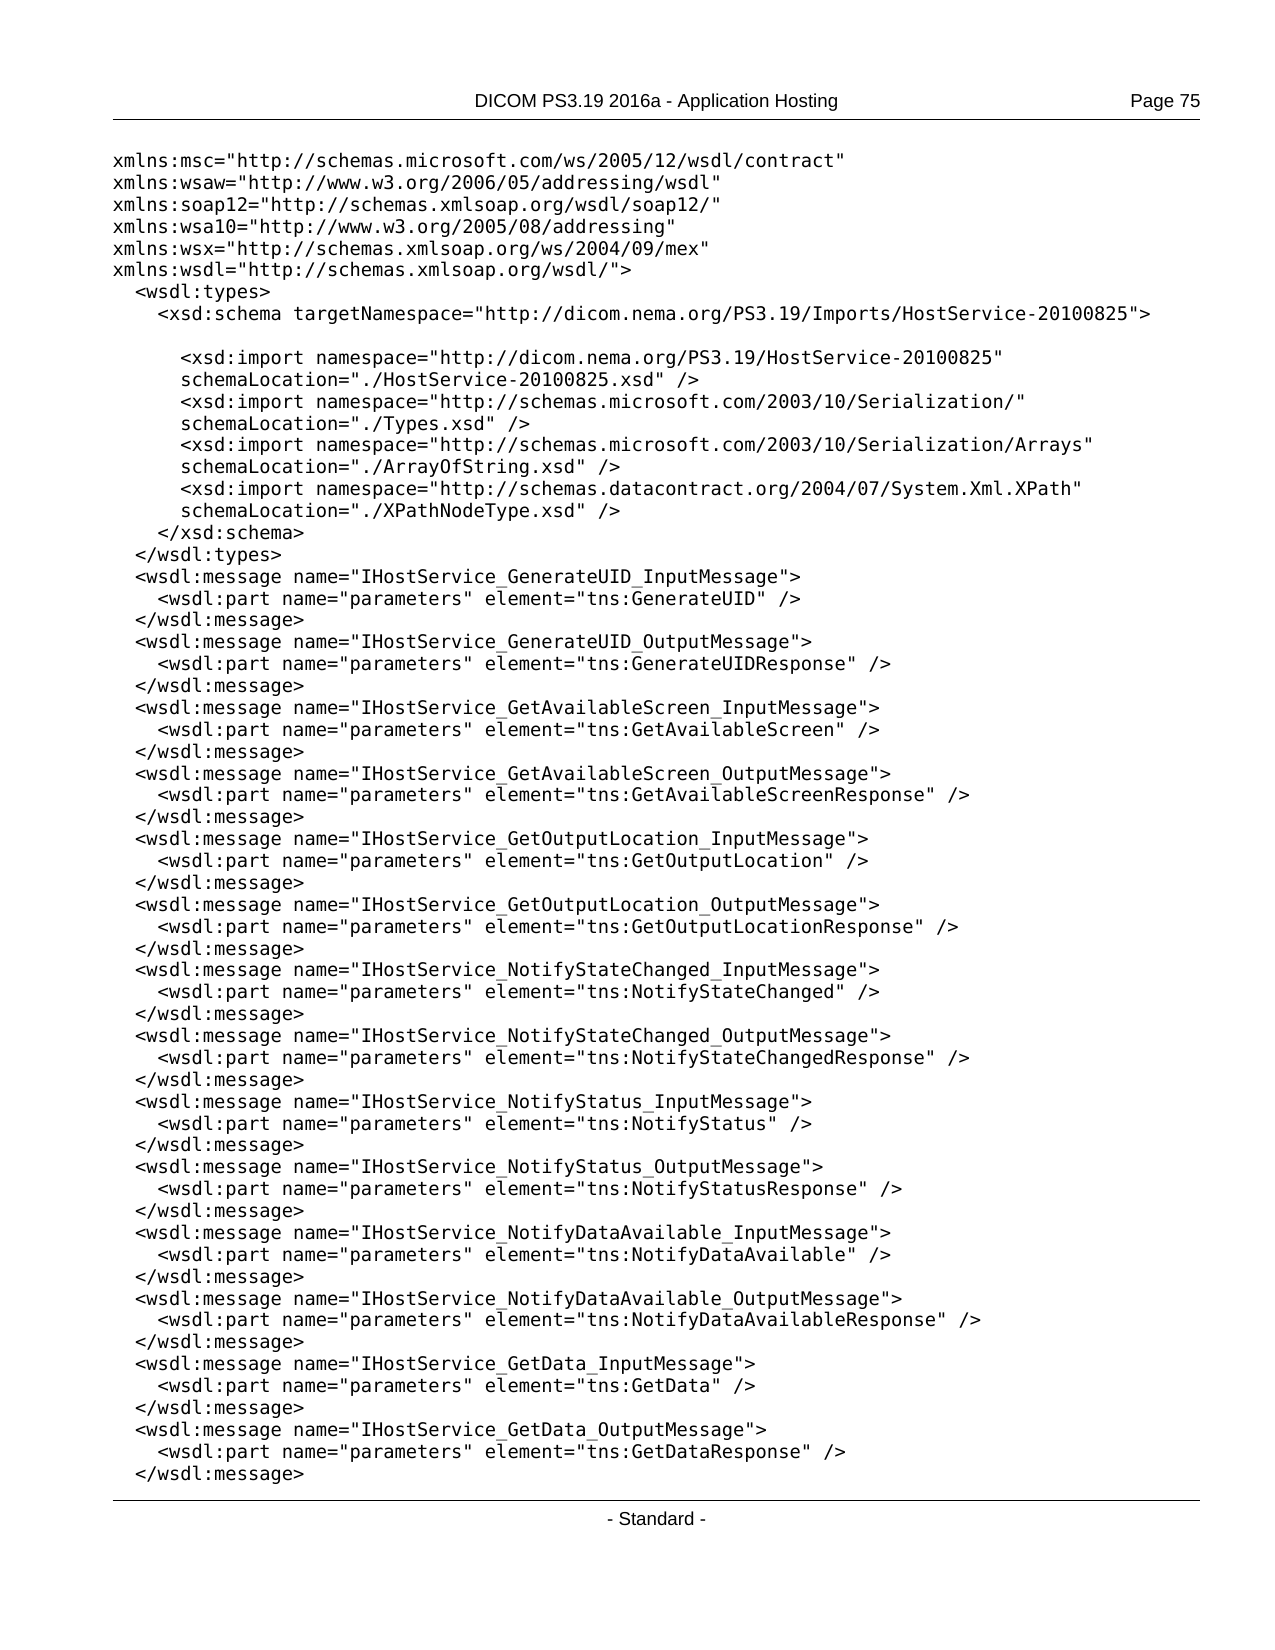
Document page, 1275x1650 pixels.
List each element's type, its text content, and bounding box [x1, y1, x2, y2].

text xmlns:msc="http://schemas.microsoft.com/ws/2005/12/wsdl/contract" xmlns:wsaw="http://www.w3.org/2006/05/addressing/wsdl" xmlns:soap12="http://schemas.xmlsoap.org/wsdl/soap12/" xmlns:wsa10="http://www.w3.org/2005/08/addressing" xmlns:wsx="http://schemas.xmlsoap.org/ws/2004/09/mex" xmlns:wsdl="http://schemas.xmlsoap.org/wsdl/"> <wsdl:types> <xsd:schema targetNamespace="http://dicom.nema.org/PS3.19/Imports/HostService-20100825"> <xsd:import namespace="http://dicom.nema.org/PS3.19/HostService-20100825" schemaLocation="./HostService-20100825.xsd" /> <xsd:import namespace="http://schemas.microsoft.com/2003/10/Serialization/" schemaLocation="./Types.xsd" /> <xsd:import namespace="http://schemas.microsoft.com/2003/10/Serialization/Arrays" schemaLocation="./ArrayOfString.xsd" /> <xsd:import namespace="http://schemas.datacontract.org/2004/07/System.Xml.XPath" schemaLocation="./XPathNodeType.xsd" /> </xsd:schema> </wsdl:types> <wsdl:message name="IHostService_GenerateUID_InputMessage"> <wsdl:part name="parameters" element="tns:GenerateUID" /> </wsdl:message> <wsdl:message name="IHostService_GenerateUID_OutputMessage"> <wsdl:part name="parameters" element="tns:GenerateUIDResponse" /> </wsdl:message> <wsdl:message name="IHostService_GetAvailableScreen_InputMessage"> <wsdl:part name="parameters" element="tns:GetAvailableScreen" /> </wsdl:message> <wsdl:message name="IHostService_GetAvailableScreen_OutputMessage"> <wsdl:part name="parameters" element="tns:GetAvailableScreenResponse" /> </wsdl:message> <wsdl:message name="IHostService_GetOutputLocation_InputMessage"> <wsdl:part name="parameters" element="tns:GetOutputLocation" /> </wsdl:message> <wsdl:message name="IHostService_GetOutputLocation_OutputMessage"> <wsdl:part name="parameters" element="tns:GetOutputLocationResponse" /> </wsdl:message> <wsdl:message name="IHostService_NotifyStateChanged_InputMessage"> <wsdl:part name="parameters" element="tns:NotifyStateChanged" /> </wsdl:message> <wsdl:message name="IHostService_NotifyStateChanged_OutputMessage"> <wsdl:part name="parameters" element="tns:NotifyStateChangedResponse" /> </wsdl:message> <wsdl:message name="IHostService_NotifyStatus_InputMessage"> <wsdl:part name="parameters" element="tns:NotifyStatus" /> </wsdl:message> <wsdl:message name="IHostService_NotifyStatus_OutputMessage"> <wsdl:part name="parameters" element="tns:NotifyStatusResponse" /> </wsdl:message> <wsdl:message name="IHostService_NotifyDataAvailable_InputMessage"> <wsdl:part name="parameters" element="tns:NotifyDataAvailable" /> </wsdl:message> <wsdl:message name="IHostService_NotifyDataAvailable_OutputMessage"> <wsdl:part name="parameters" element="tns:NotifyDataAvailableResponse" /> </wsdl:message> <wsdl:message name="IHostService_GetData_InputMessage"> <wsdl:part name="parameters" element="tns:GetData" /> </wsdl:message> <wsdl:message name="IHostService_GetData_OutputMessage"> <wsdl:part name="parameters" element="tns:GetDataResponse" /> </wsdl:message> [112, 150, 1200, 1484]
